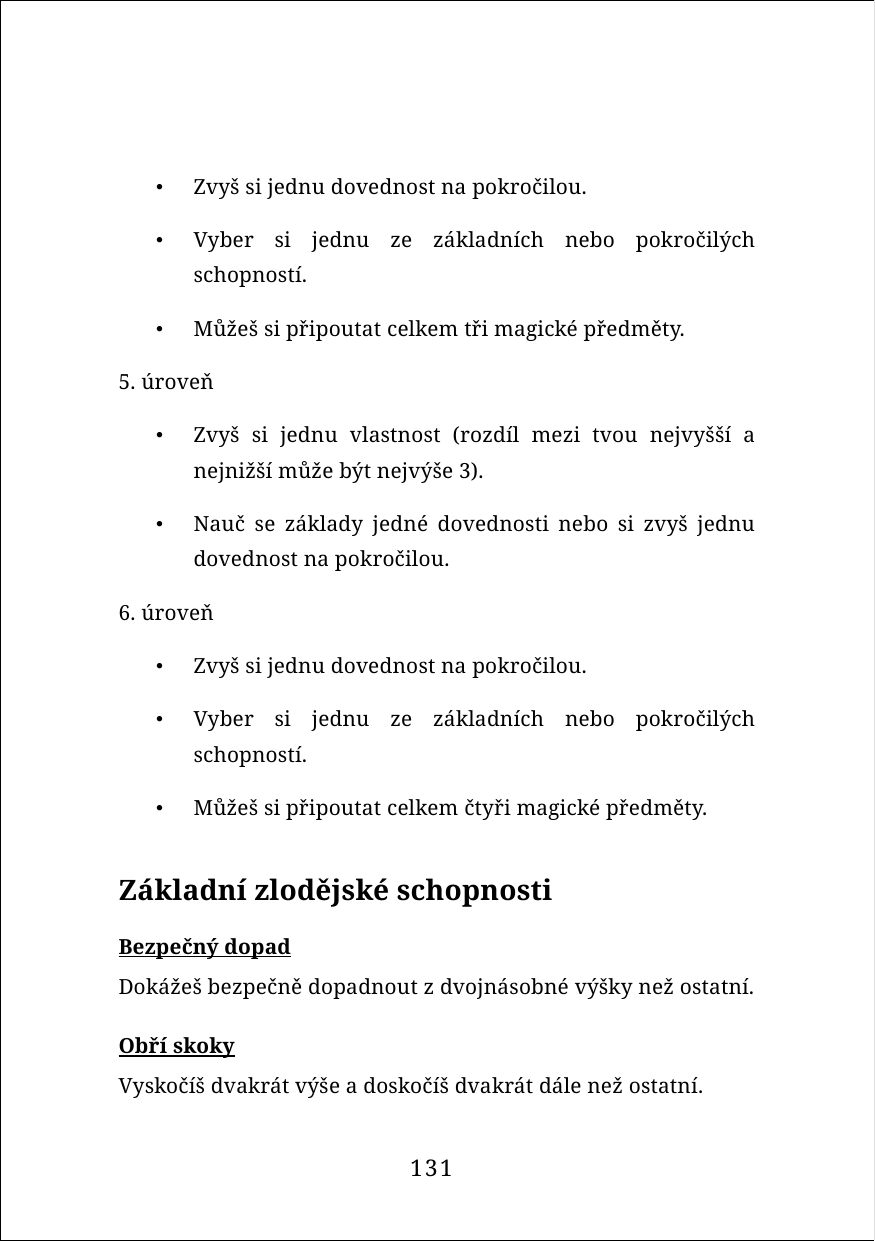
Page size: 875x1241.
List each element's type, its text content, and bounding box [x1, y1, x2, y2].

list Vyber si jednu ze základních nebo pokročilých schopností. [156, 225, 756, 289]
list Zvyš si jednu vlastnost (rozdíl mezi tvou nejvyšší a nejnižší může být nejvýše 3). [156, 420, 756, 484]
list Zvyš si jednu dovednost na pokročilou. [156, 172, 756, 200]
list Můžeš si připoutat celkem tři magické předměty. [156, 314, 756, 342]
text Vyskočíš dvakrát výše a doskočíš dvakrát dále než ostatní. [118, 1071, 756, 1100]
text Dokážeš bezpečně dopadnout z dvojnásobné výšky než ostatní. [118, 972, 756, 1000]
list Vyber si jednu ze základních nebo pokročilých schopností. [156, 704, 756, 768]
text 6. úroveň [118, 598, 756, 626]
subtitle Základní zlodějské schopnosti [118, 870, 756, 908]
list Zvyš si jednu dovednost na pokročilou. [156, 651, 756, 679]
list Nauč se základy jedné dovednosti nebo si zvyš jednu dovednost na pokročilou. [156, 509, 756, 573]
subtitle Obří skoky [118, 1031, 756, 1059]
text 5. úroveň [118, 367, 756, 395]
subtitle Bezpečný dopad [118, 932, 756, 960]
list Můžeš si připoutat celkem čtyři magické předměty. [156, 793, 756, 821]
